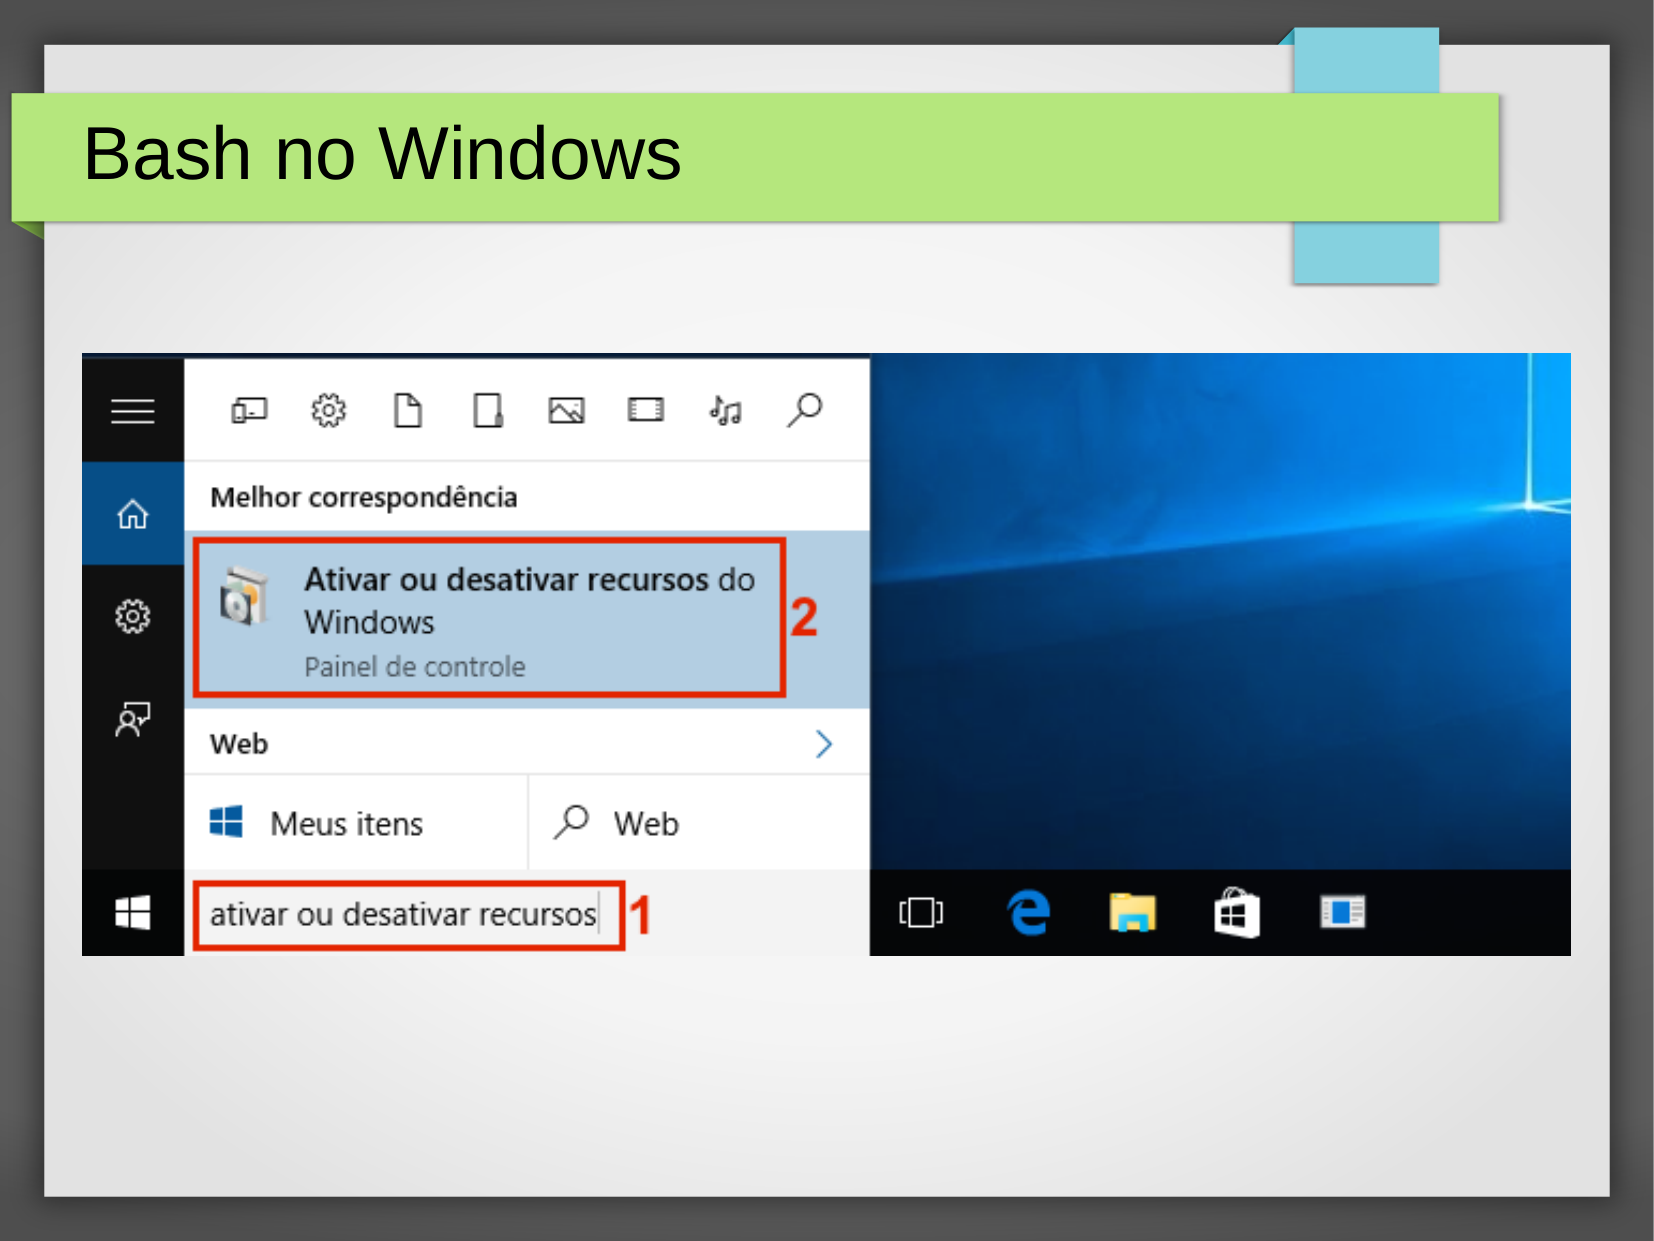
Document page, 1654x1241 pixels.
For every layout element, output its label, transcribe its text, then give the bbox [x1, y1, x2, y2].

title Bash no Windows [82, 94, 1264, 213]
picture [0, 0, 1654, 1241]
